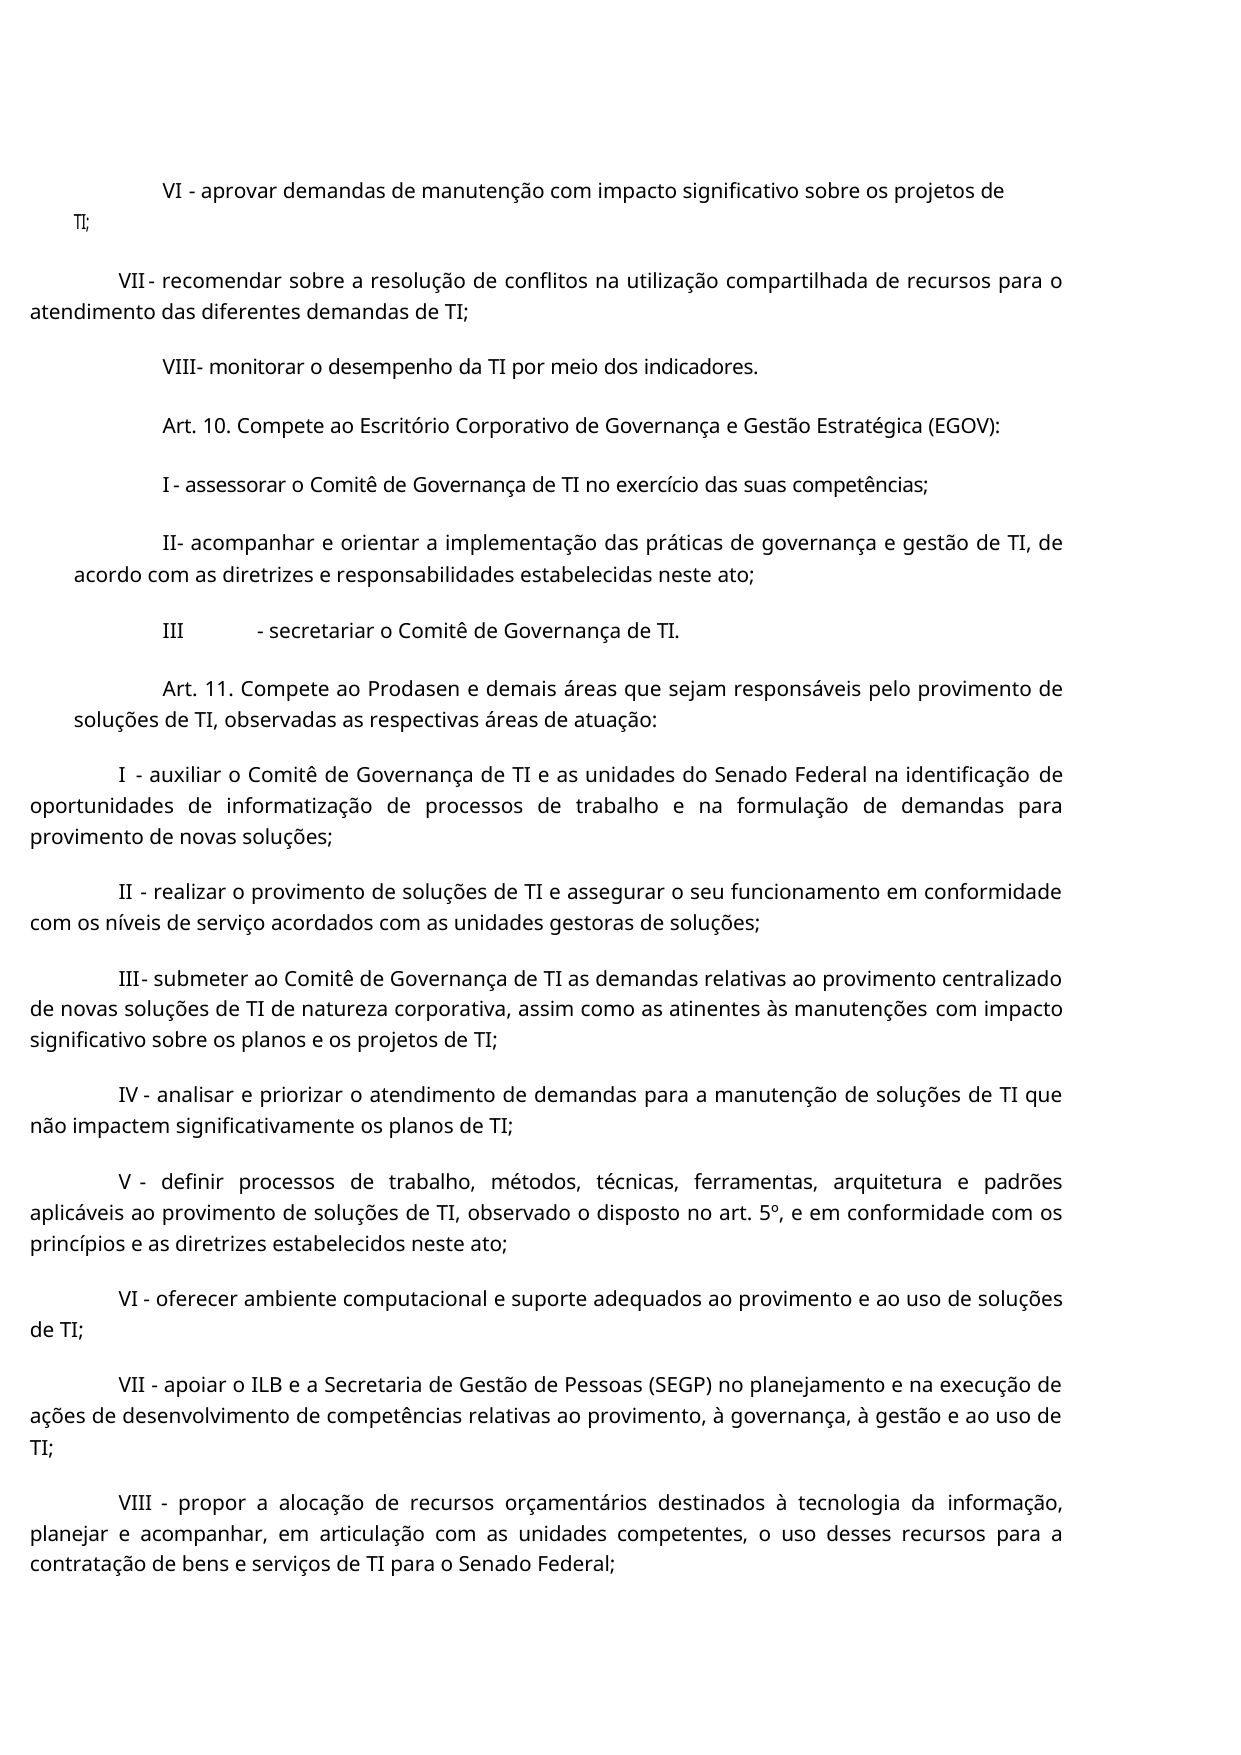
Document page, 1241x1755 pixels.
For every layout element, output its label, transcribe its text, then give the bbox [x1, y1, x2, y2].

text Art. 11. Compete ao Prodasen e demais áreas que sejam responsáveis pelo provimento de soluções de TI, observadas as respectivas áreas de atuação: [74, 674, 1063, 733]
text Art. 10. Compete ao Escritório Corporativo de Governança e Gestão Estratégica (EGOV): [162, 411, 1226, 439]
list - aprovar demandas de manutenção com impacto significativo sobre os projetos de [162, 176, 1226, 205]
list - acompanhar e orientar a implementação das práticas de governança e gestão de TI, de acordo com as diretrizes e responsabilidades estabelecidas neste ato; [74, 528, 1063, 588]
list - auxiliar o Comitê de Governança de TI e as unidades do Senado Federal na identificação de oportunidades de informatização de processos de trabalho e na formulação de demandas para provimento de novas soluções; [29, 761, 1063, 850]
list - submeter ao Comitê de Governança de TI as demandas relativas ao provimento centralizado de novas soluções de TI de natureza corporativa, assim como as atinentes às manutenções com impacto significativo sobre os planos e os projetos de TI; [29, 964, 1063, 1053]
list - oferecer ambiente computacional e suporte adequados ao provimento e ao uso de soluções de TI; [29, 1284, 1063, 1343]
list - monitorar o desempenho da TI por meio dos indicadores. [162, 352, 1226, 381]
list - propor a alocação de recursos orçamentários destinados à tecnologia da informação, planejar e acompanhar, em articulação com as unidades competentes, o uso desses recursos para a contratação de bens e serviços de TI para o Senado Federal; [29, 1488, 1063, 1578]
text TI; [74, 207, 1226, 235]
list - secretariar o Comitê de Governança de TI. [162, 616, 1226, 644]
list - apoiar o ILB e a Secretaria de Gestão de Pessoas (SEGP) no planejamento e na execução de ações de desenvolvimento de competências relativas ao provimento, à governança, à gestão e ao uso de TI; [29, 1370, 1064, 1461]
list - assessorar o Comitê de Governança de TI no exercício das suas competências; [162, 470, 1226, 498]
list - definir processos de trabalho, métodos, técnicas, ferramentas, arquitetura e padrões aplicáveis ao provimento de soluções de TI, observado o disposto no art. 5º, e em conformidade com os princípios e as diretrizes estabelecidos neste ato; [29, 1167, 1063, 1257]
list - analisar e priorizar o atendimento de demandas para a manutenção de soluções de TI que não impactem significativamente os planos de TI; [29, 1080, 1063, 1140]
list - realizar o provimento de soluções de TI e assegurar o seu funcionamento em conformidade com os níveis de serviço acordados com as unidades gestoras de soluções; [29, 877, 1063, 937]
list - recomendar sobre a resolução de conflitos na utilização compartilhada de recursos para o atendimento das diferentes demandas de TI; [29, 266, 1063, 325]
